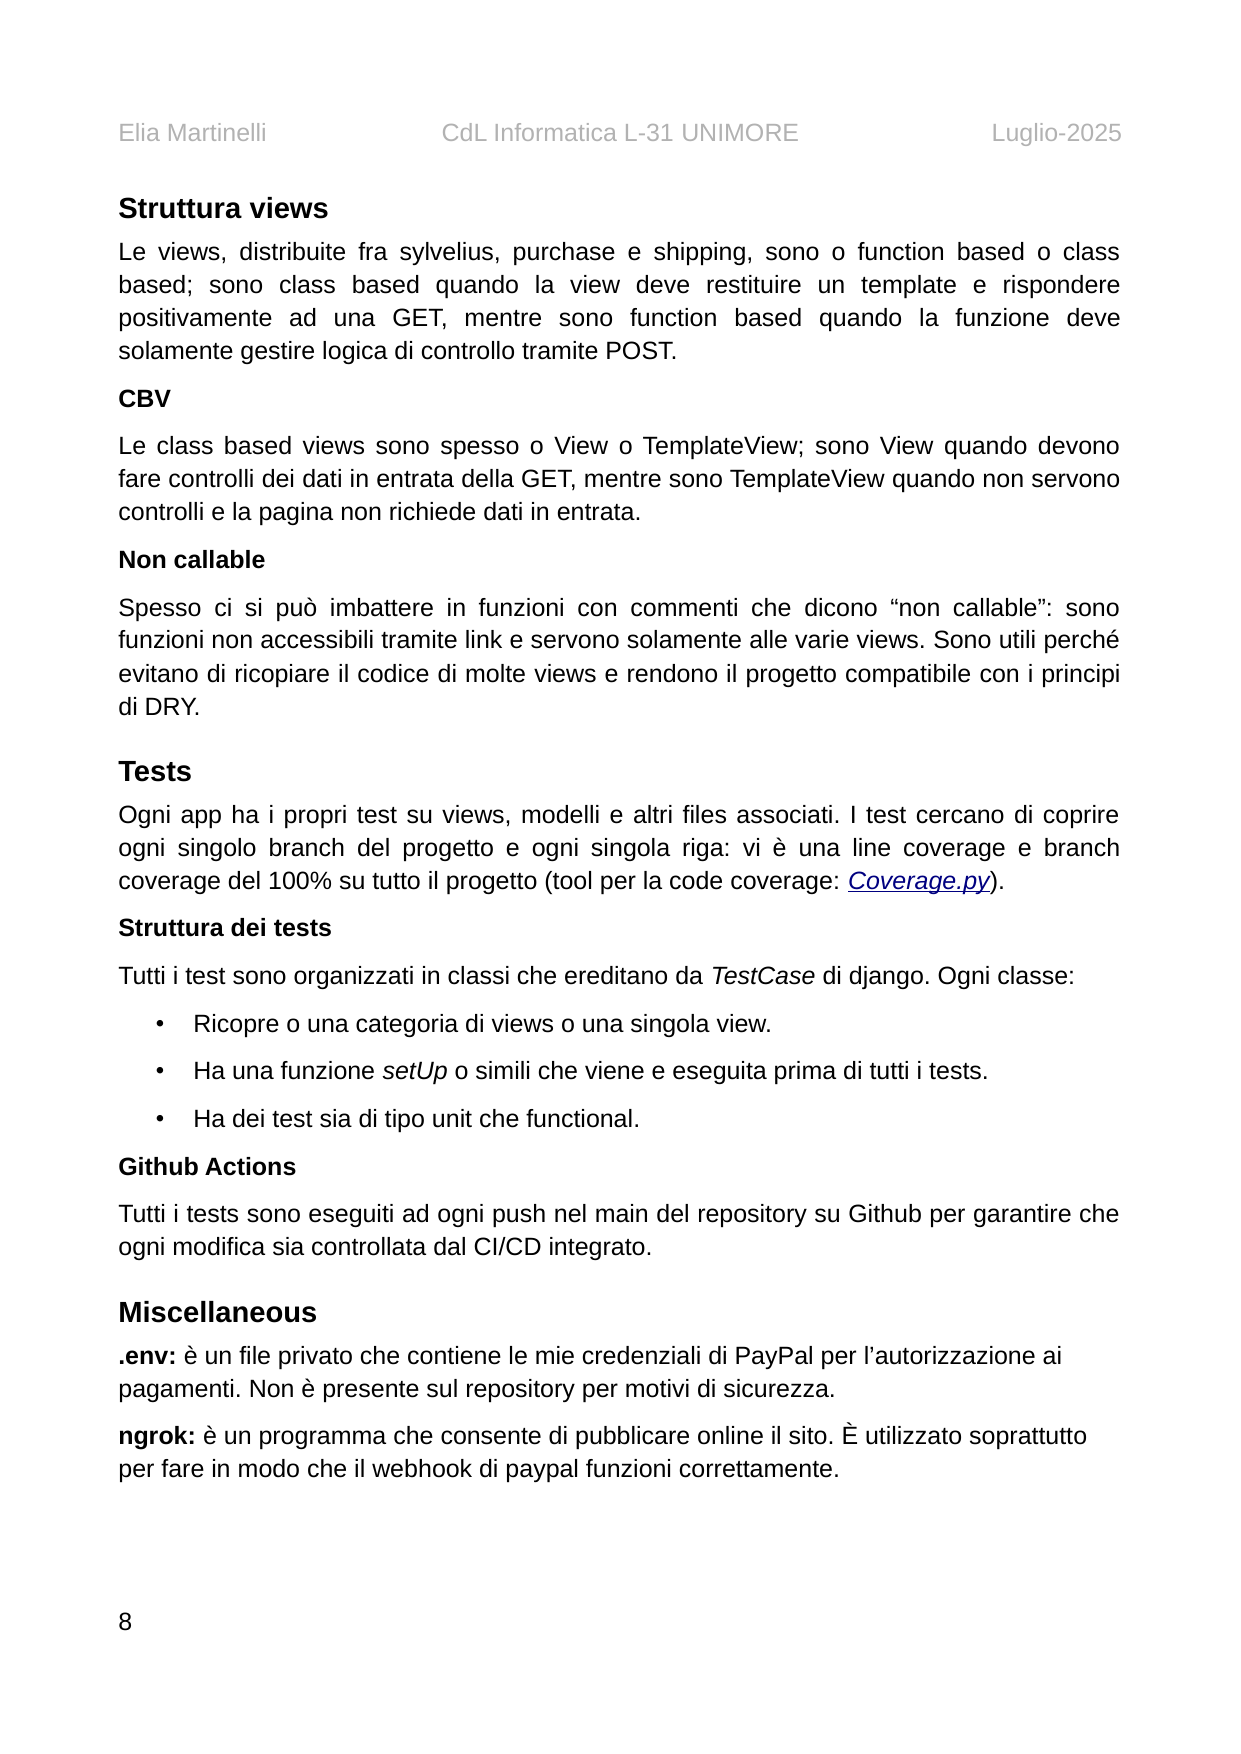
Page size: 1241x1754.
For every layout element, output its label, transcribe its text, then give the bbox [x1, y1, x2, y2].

text Tutti i test sono organizzati in classi che ereditano da TestCase di django. Ogni classe: [118, 961, 1122, 990]
text Le class based views sono spesso o View o TemplateView; sono View quando devono fare controlli dei dati in entrata della GET, mentre sono TemplateView quando non servono controlli e la pagina non richiede dati in entrata. [118, 431, 1122, 526]
list Ricopre o una categoria di views o una singola view. [156, 1009, 1122, 1037]
text Ogni app ha i propri test su views, modelli e altri files associati. I test cercano di coprire ogni singolo branch del progetto e ogni singola riga: vi è una line coverage e branch coverage del 100% su tutto il progetto (tool per la code coverage: Coverage.py). [118, 800, 1122, 894]
list Ha una funzione setUp o simili che viene e eseguita prima di tutti i tests. [156, 1056, 1122, 1085]
text Github Actions [118, 1152, 1122, 1181]
text ngrok: è un programma che consente di pubblicare online il sito. È utilizzato soprattutto per fare in modo che il webhook di paypal funzioni correttamente. [118, 1421, 1122, 1483]
subtitle Tests [118, 754, 1122, 787]
text Tutti i tests sono eseguiti ad ogni push nel main del repository su Github per garantire che ogni modifica sia controllata dal CI/CD integrato. [118, 1199, 1122, 1261]
text Spesso ci si può imbattere in funzioni con commenti che dicono “non callable”: sono funzioni non accessibili tramite link e servono solamente alle varie views. Sono utili perché evitano di ricopiare il codice di molte views e rendono il progetto compatibile con i principi di DRY. [118, 592, 1122, 720]
text CBV [118, 384, 1122, 412]
list Ha dei test sia di tipo unit che functional. [156, 1104, 1122, 1133]
subtitle Miscellaneous [118, 1294, 1122, 1328]
text .env: è un file privato che contiene le mie credenziali di PayPal per l’autorizzazione ai pagamenti. Non è presente sul repository per motivi di sicurezza. [118, 1341, 1122, 1402]
text Non callable [118, 545, 1122, 574]
subtitle Struttura views [118, 191, 1122, 224]
text Struttura dei tests [118, 913, 1122, 942]
text Le views, distribuite fra sylvelius, purchase e shipping, sono o function based o class based; sono class based quando la view deve restituire un template e rispondere positivamente ad una GET, mentre sono function based quando la funzione deve solamente gestire logica di controllo tramite POST. [118, 237, 1122, 365]
